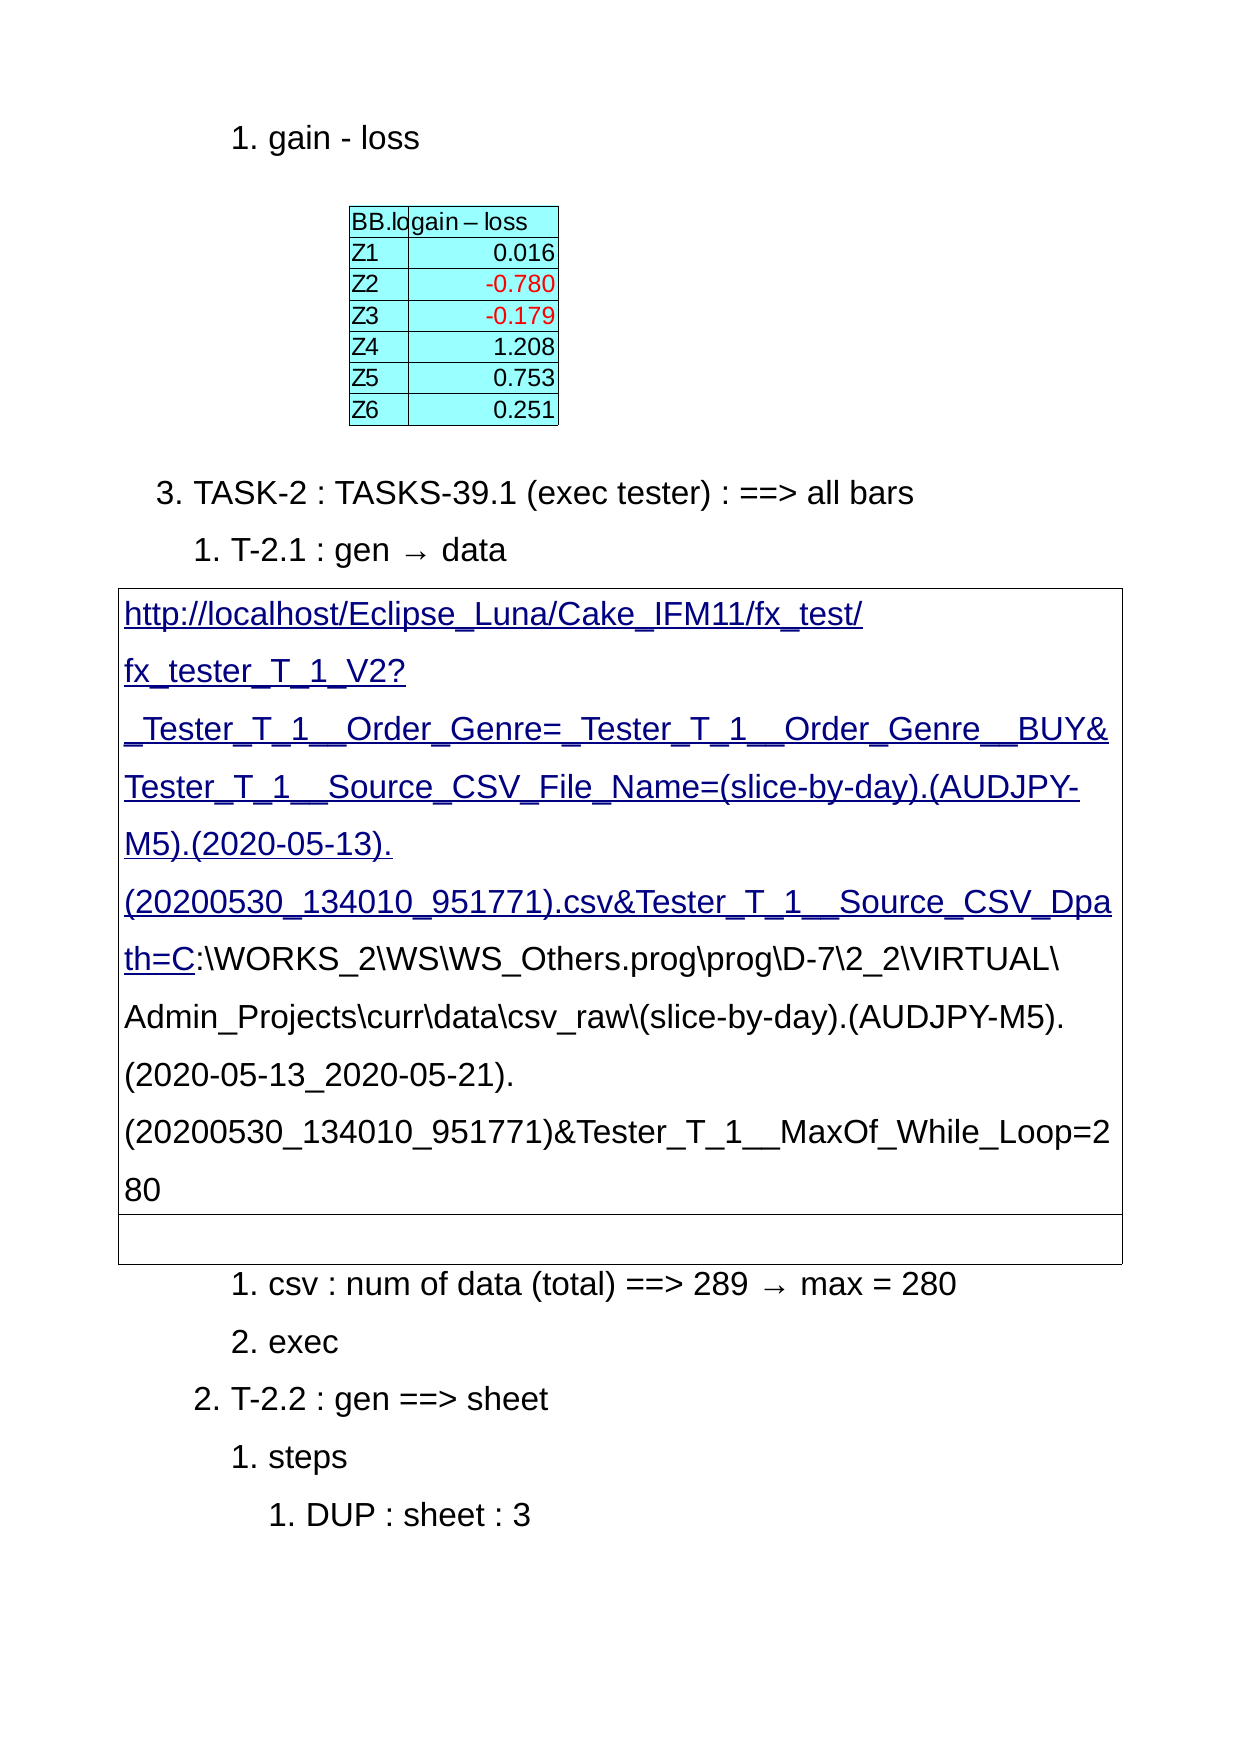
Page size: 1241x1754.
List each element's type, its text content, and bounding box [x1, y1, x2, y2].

list exec [231, 1322, 1122, 1360]
table_header http://localhost/Eclipse_Luna/Cake_IFM11/fx_test/fx_tester_T_1_V2?_Tester_T_1__Order_Genre=_Tester_T_1__Order_Genre__BUY&Tester_T_1__Source_CSV_File_Name=(slice-by-day).(AUDJPY-M5).(2020-05-13).(20200530_134010_951771).csv&Tester_T_1__Source_CSV_Dpath=C:\WORKS_2\WS\WS_Others.prog\prog\D-7\2_2\VIRTUAL\Admin_Projects\curr\data\csv_raw\(slice-by-day).(AUDJPY-M5).(2020-05-13_2020-05-21).(20200530_134010_951771)&Tester_T_1__MaxOf_While_Loop=280 [119, 589, 1122, 1214]
list TASK-2 : TASKS-39.1 (exec tester) : ==> all bars [156, 176, 1122, 511]
table_cell [119, 1215, 1122, 1264]
list gain - loss [231, 118, 1122, 157]
list steps [231, 1437, 1122, 1475]
list csv : num of data (total) ==> 289 → max = 280 [231, 1265, 1122, 1303]
list T-2.2 : gen ==> sheet [193, 1379, 1122, 1418]
list T-2.1 : gen → data [193, 530, 1122, 569]
list DUP : sheet : 3 [268, 1494, 1122, 1533]
